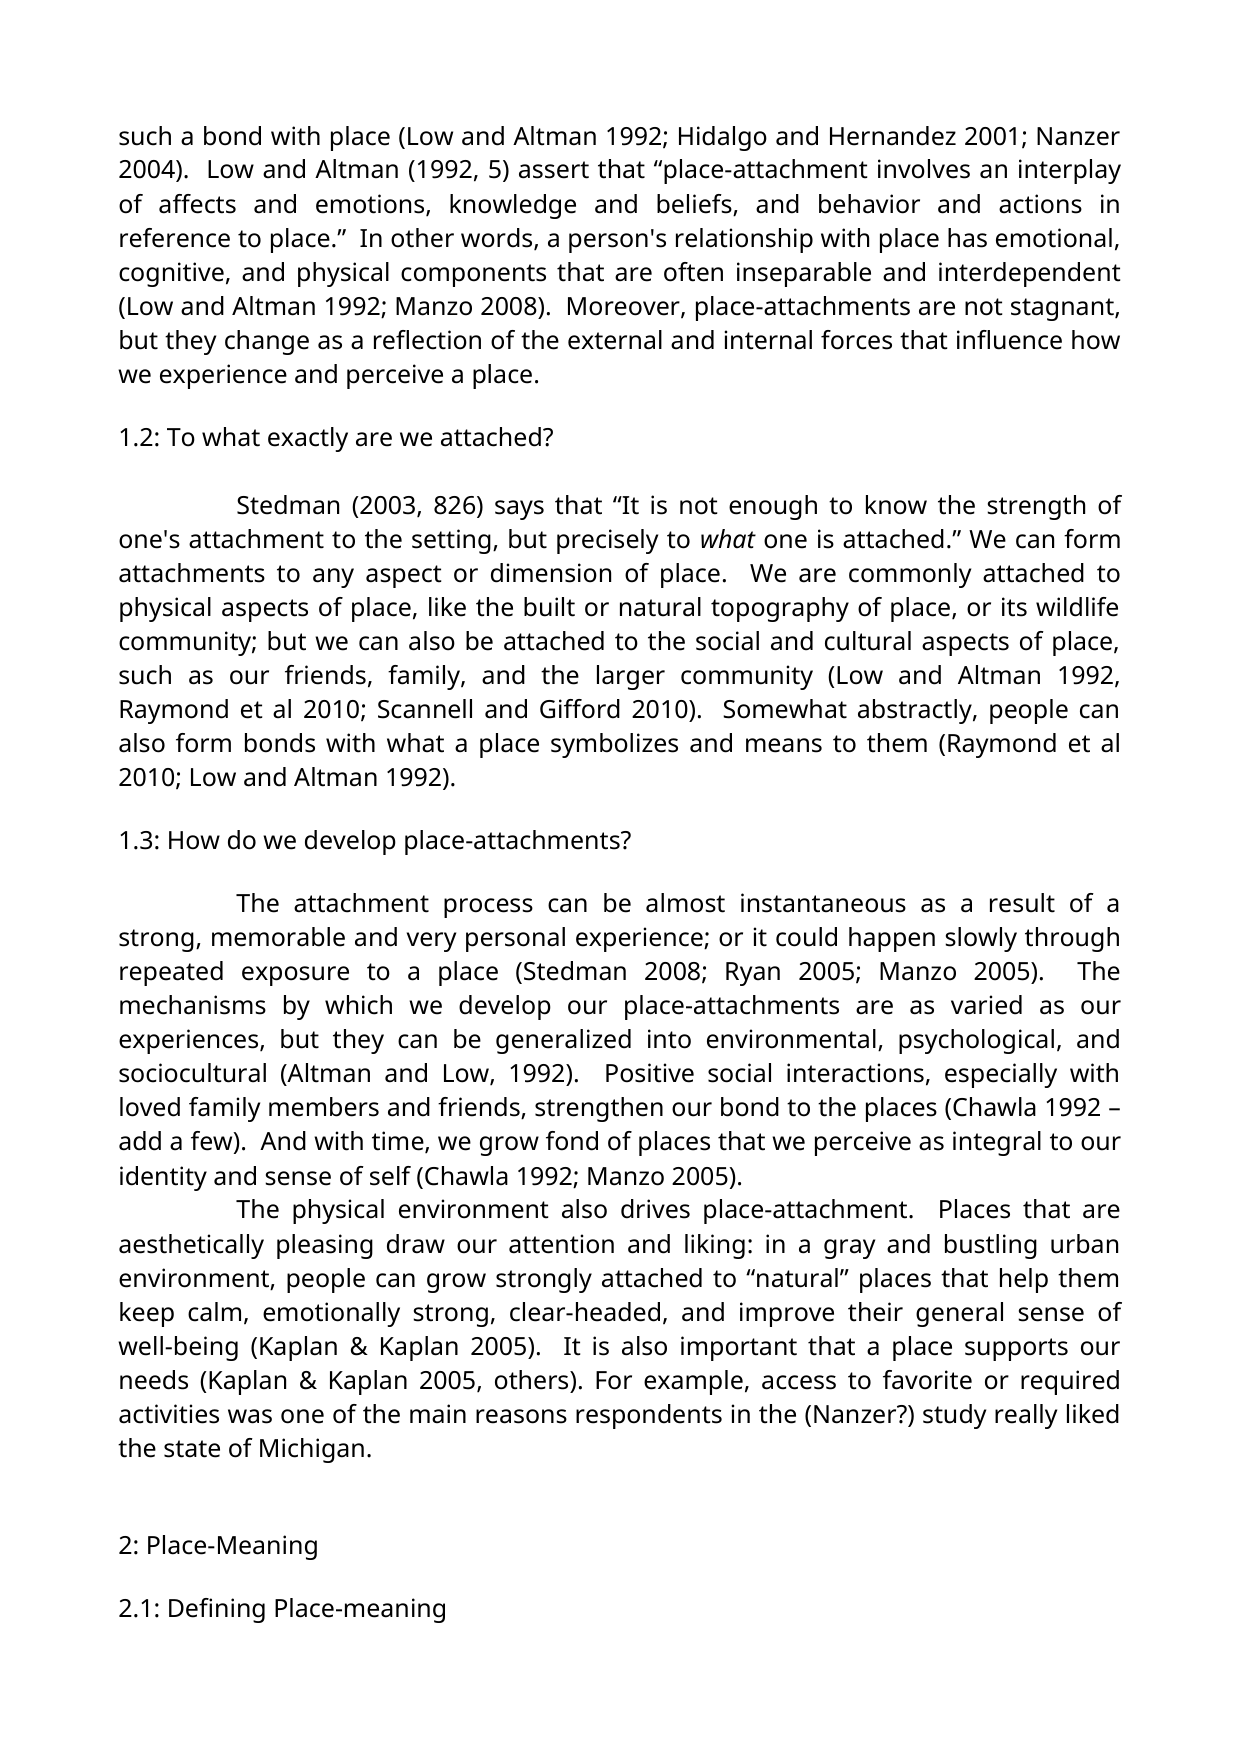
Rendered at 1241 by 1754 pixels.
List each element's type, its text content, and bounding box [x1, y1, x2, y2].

text such a bond with place (Low and Altman 1992; Hidalgo and Hernandez 2001; Nanzer 2004). Low and Altman (1992, 5) assert that “place-attachment involves an interplay of affects and emotions, knowledge and beliefs, and behavior and actions in reference to place.” In other words, a person's relationship with place has emotional, cognitive, and physical components that are often inseparable and interdependent (Low and Altman 1992; Manzo 2008). Moreover, place-attachments are not stagnant, but they change as a reflection of the external and internal forces that influence how we experience and perceive a place. [118, 118, 1122, 391]
text 2: Place-Meaning [118, 1527, 1122, 1562]
text 1.2: To what exactly are we attached? [118, 419, 1122, 453]
text 1.3: How do we develop place-attachments? [118, 823, 1122, 857]
text The attachment process can be almost instantaneous as a result of a strong, memorable and very personal experience; or it could happen slowly through repeated exposure to a place (Stedman 2008; Ryan 2005; Manzo 2005). The mechanisms by which we develop our place-attachments are as varied as our experiences, but they can be generalized into environmental, psychological, and sociocultural (Altman and Low, 1992). Positive social interactions, especially with loved family members and friends, strengthen our bond to the places (Chawla 1992 – add a few). And with time, we grow fond of places that we perceive as integral to our identity and sense of self (Chawla 1992; Manzo 2005). [118, 886, 1122, 1192]
text The physical environment also drives place-attachment. Places that are aesthetically pleasing draw our attention and liking: in a gray and bustling urban environment, people can grow strongly attached to “natural” places that help them keep calm, emotionally strong, clear-headed, and improve their general sense of well-being (Kaplan & Kaplan 2005). It is also important that a place supports our needs (Kaplan & Kaplan 2005, others). For example, access to favorite or required activities was one of the main reasons respondents in the (Nanzer?) study really liked the state of Michigan. [118, 1192, 1122, 1465]
text Stedman (2003, 826) says that “It is not enough to know the strength of one's attachment to the setting, but precisely to what one is attached.” We can form attachments to any aspect or dimension of place. We are commonly attached to physical aspects of place, like the built or natural topography of place, or its wildlife community; but we can also be attached to the social and cultural aspects of place, such as our friends, family, and the larger community (Low and Altman 1992, Raymond et al 2010; Scannell and Gifford 2010). Somewhat abstractly, people can also form bonds with what a place symbolizes and means to them (Raymond et al 2010; Low and Altman 1992). [118, 487, 1122, 794]
text 2.1: Defining Place-meaning [118, 1590, 1122, 1624]
